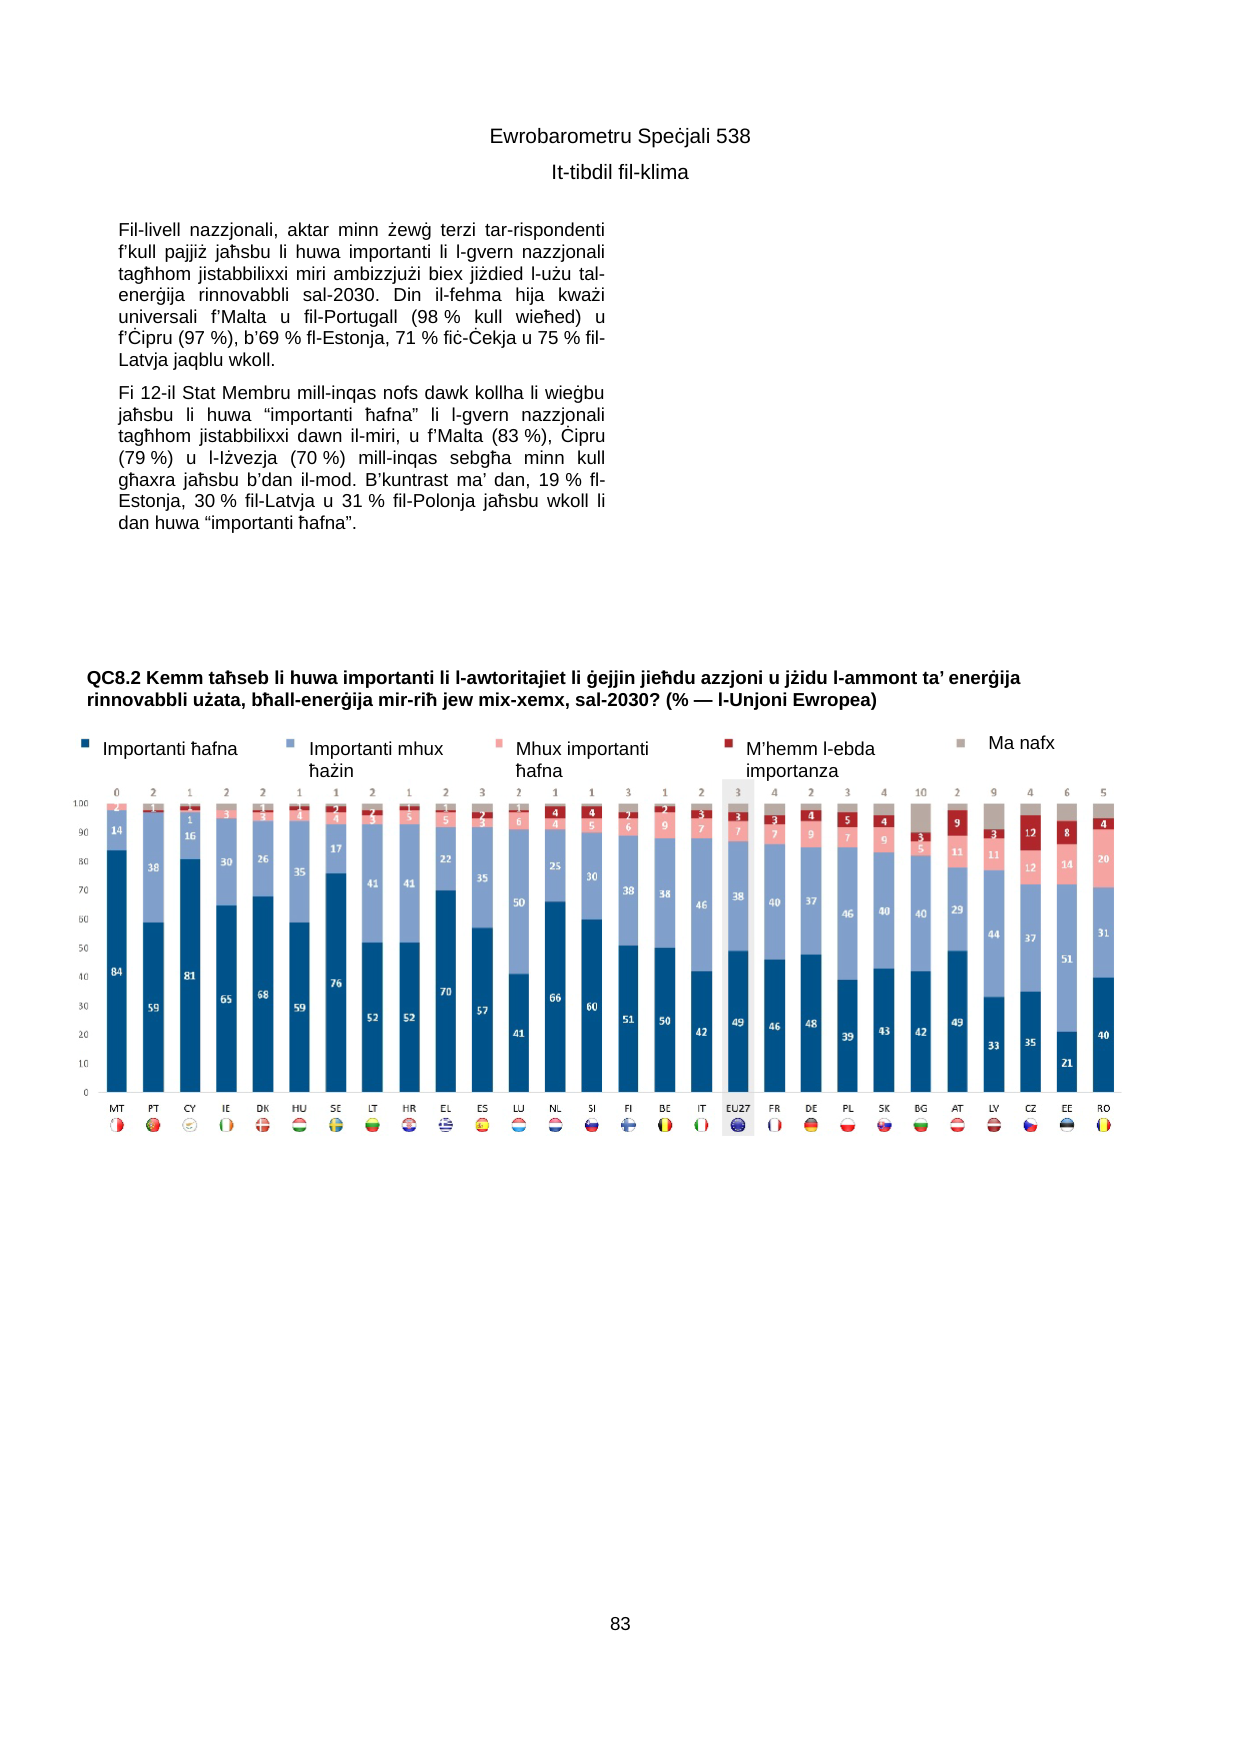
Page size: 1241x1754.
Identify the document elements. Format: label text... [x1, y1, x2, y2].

picture [64, 779, 1122, 1140]
text Fi 12-il Stat Membru mill-inqas nofs dawk kollha li wieġbu jaħsbu li huwa “importanti ħafna” li l-gvern nazzjonali tagħhom jistabbilixxi dawn il-miri, u f’Malta (83 %), Ċipru (79 %) u l-Iżvezja (70 %) mill-inqas sebgħa minn kull għaxra jaħsbu b’dan il-mod. B’kuntrast ma’ dan, 19 % fl-Estonja, 30 % fil-Latvja u 31 % fil-Polonja jaħsbu wkoll li dan huwa “importanti ħafna”. [118, 382, 605, 533]
picture [75, 730, 968, 749]
text Fil-livell nazzjonali, aktar minn żewġ terzi tar-rispondenti f’kull pajjiż jaħsbu li huwa importanti li l-gvern nazzjonali tagħhom jistabbilixxi miri ambizzjużi biex jiżdied l-użu tal-enerġija rinnovabbli sal-2030. Din il-fehma hija kważi universali f’Malta u fil-Portugall (98 % kull wieħed) u f’Ċipru (97 %), b’69 % fl-Estonja, 71 % fiċ-Ċekja u 75 % fil-Latvja jaqblu wkoll. [118, 219, 605, 370]
